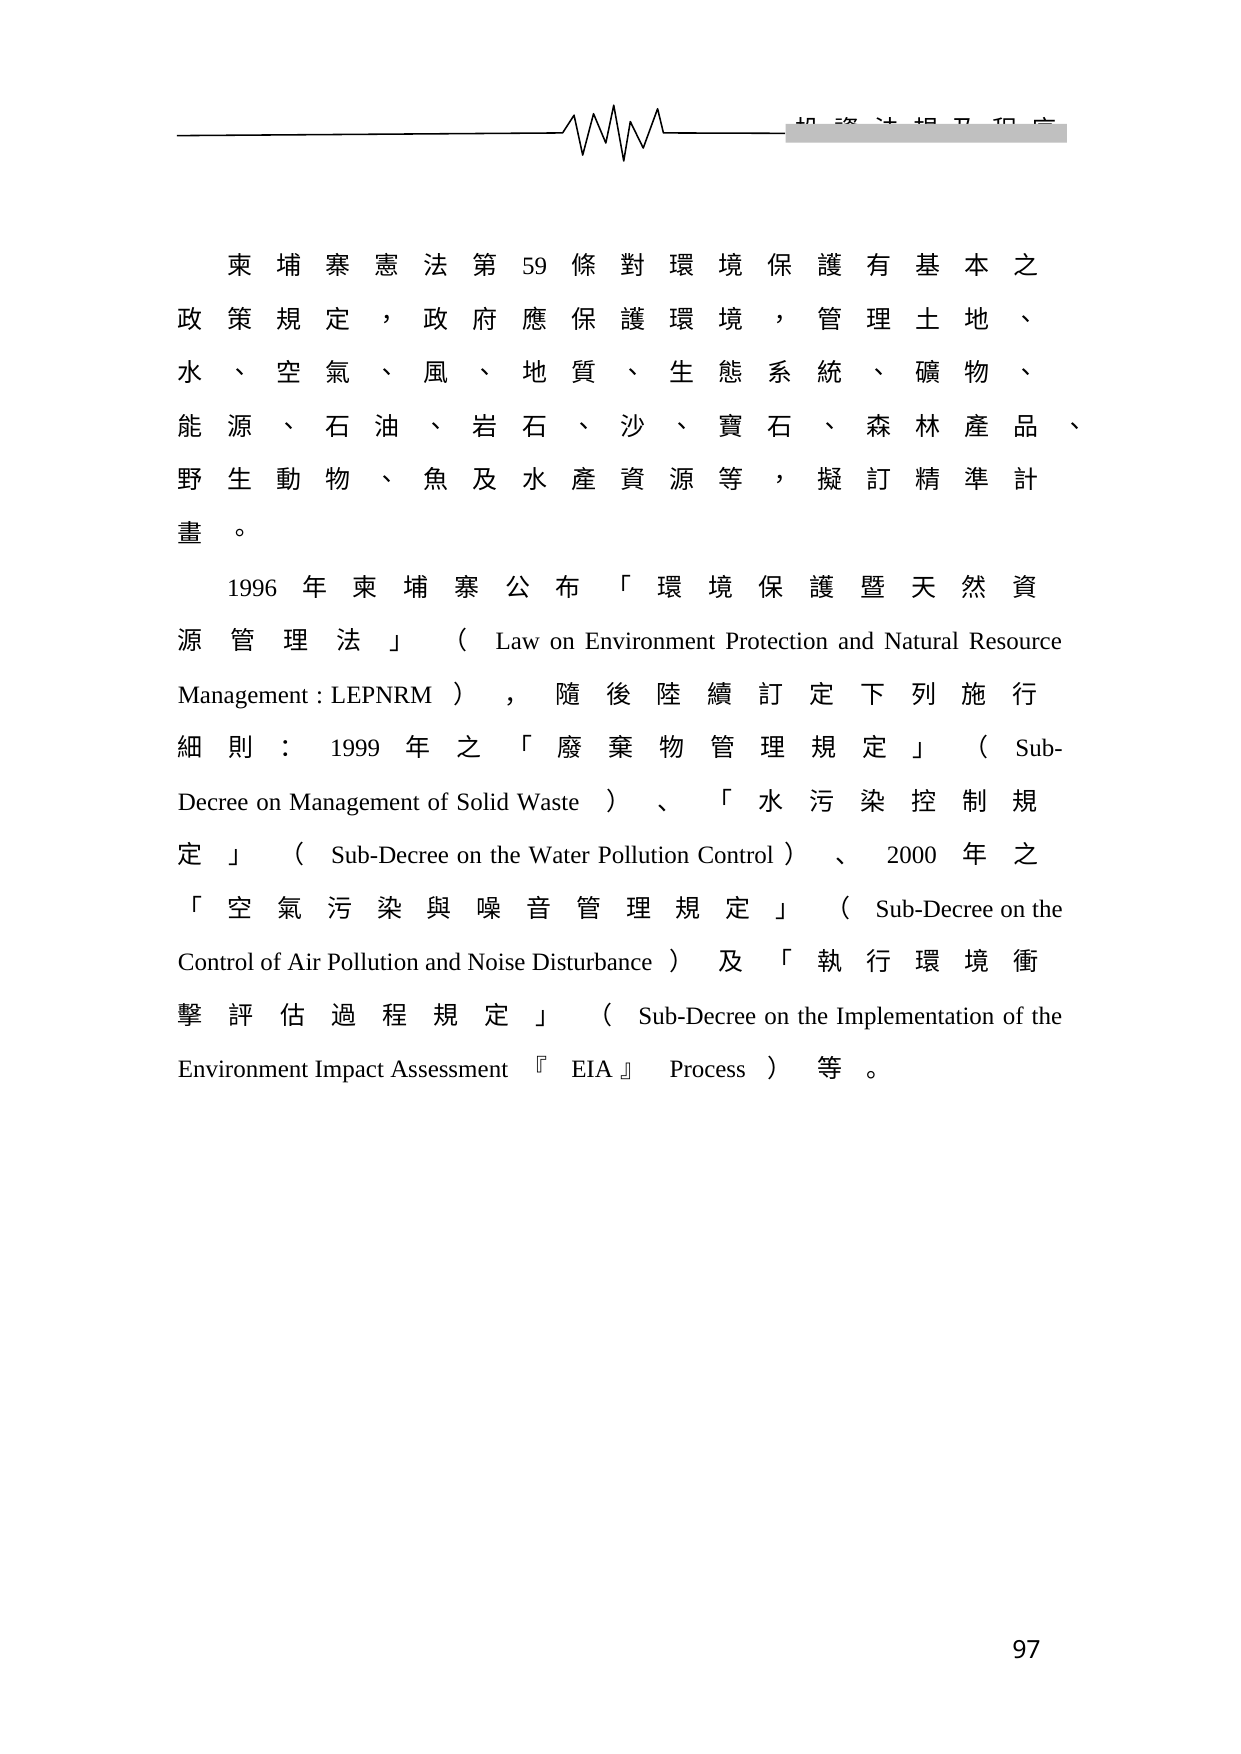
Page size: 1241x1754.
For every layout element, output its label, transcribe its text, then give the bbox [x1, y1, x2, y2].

text 1996年柬埔寨公布「環境保護暨天然資源管理法」（Law on Environment Protection and Natural Resource Management : LEPNRM），隨後陸續訂定下列施行細則：1999年之「廢棄物管理規定」（Sub-Decree on Management of Solid Waste）、「水污染控制規定」（Sub-Decree on the Water Pollution Control）、2000年之「空氣污染與噪音管理規定」（Sub-Decree on the Control of Air Pollution and Noise Disturbance）及「執行環境衝擊評估過程規定」（Sub-Decree on the Implementation of the Environment Impact Assessment『EIA』Process）等。 [178, 558, 1063, 1094]
text 柬埔寨憲法第59條對環境保護有基本之政策規定，政府應保護環境，管理土地、水、空氣、風、地質、生態系統、礦物、能源、石油、岩石、沙、寶石、森林產品、野生動物、魚及水產資源等，擬訂精準計畫。 [178, 237, 1063, 558]
